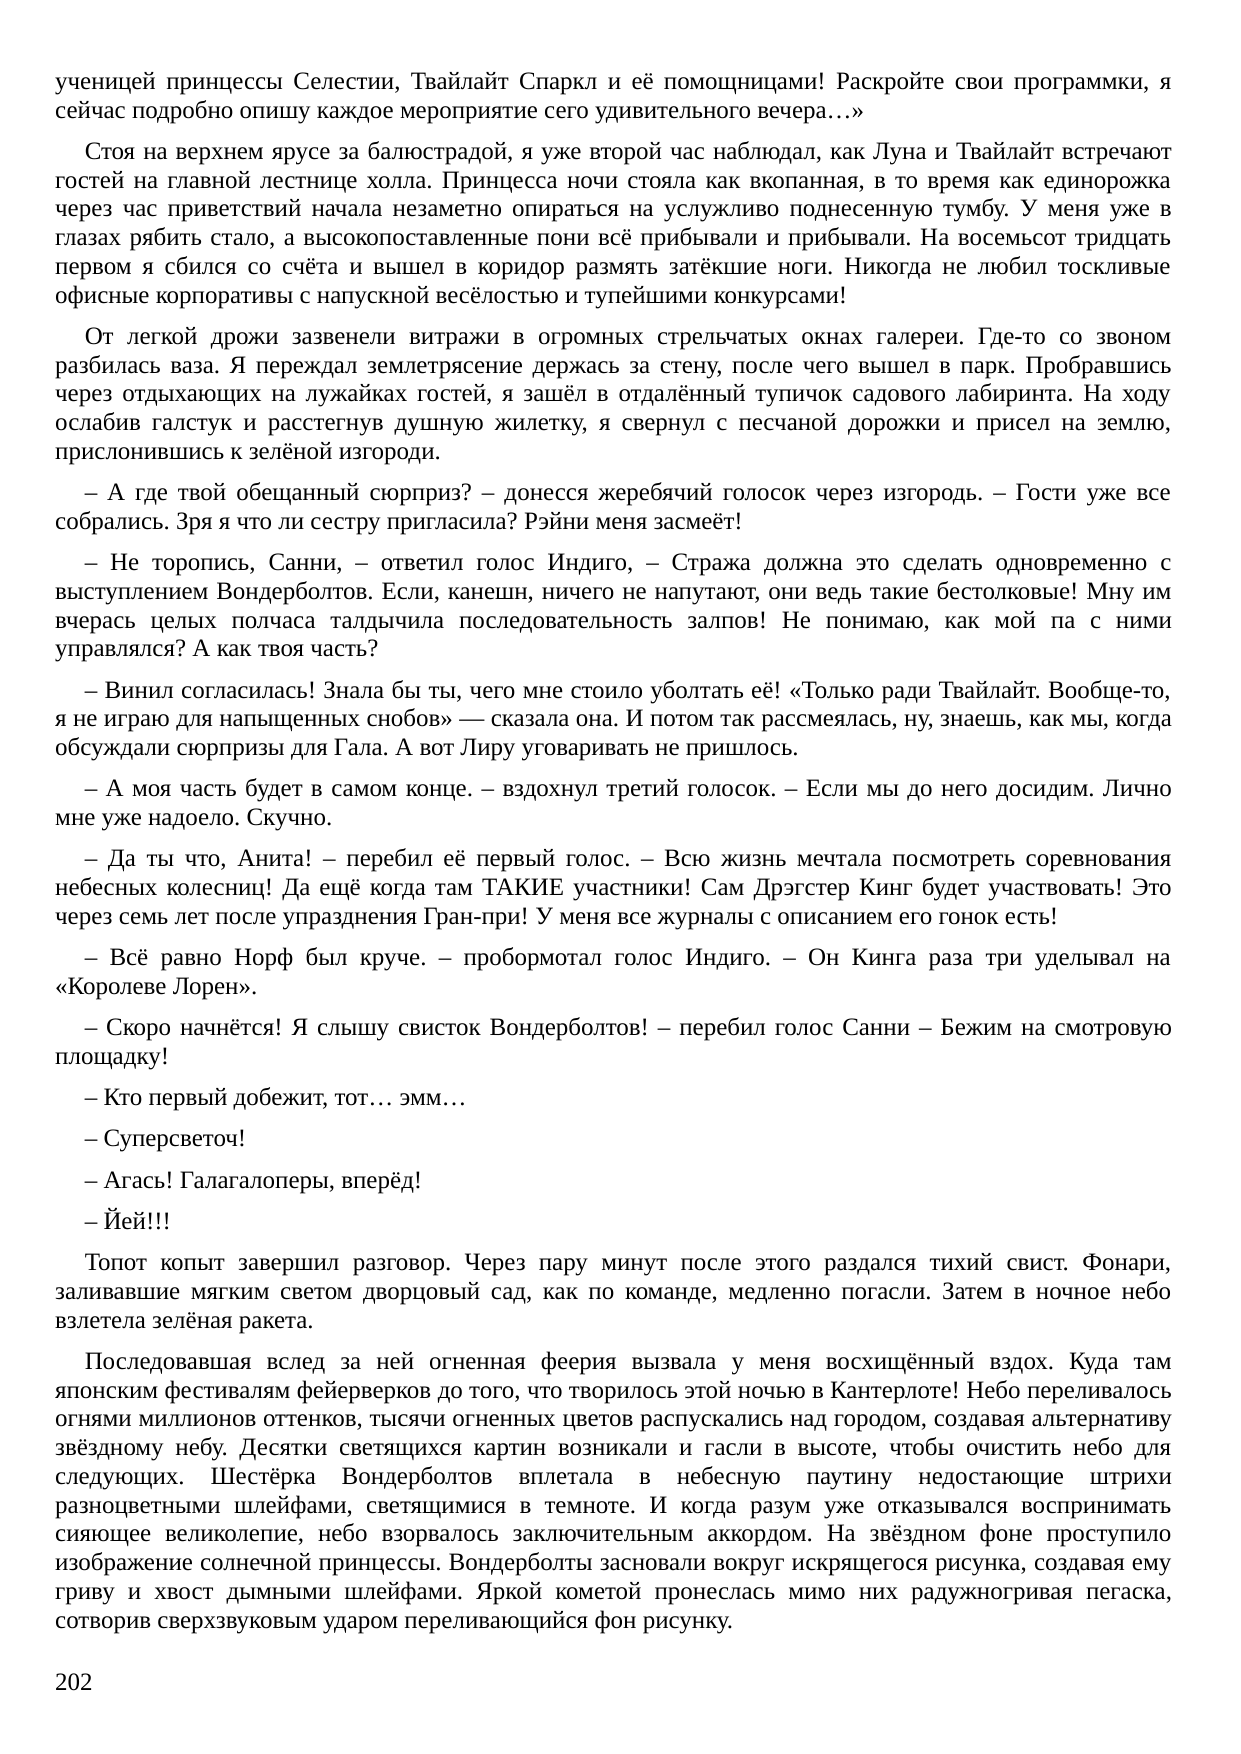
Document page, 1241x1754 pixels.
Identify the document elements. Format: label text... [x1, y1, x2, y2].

text – А где твой обещанный сюрприз? – донесся жеребячий голосок через изгородь. – Гости уже все собрались. Зря я что ли сестру пригласила? Рэйни меня засмеёт! [55, 477, 1173, 535]
text – Не торопись, Санни, – ответил голос Индиго, – Стража должна это сделать одновременно с выступлением Вондерболтов. Если, канешн, ничего не напутают, они ведь такие бестолковые! Мну им вчерась целых полчаса талдычила последовательность залпов! Не понимаю, как мой па с ними управлялся? А как твоя часть? [55, 547, 1173, 662]
text – Всё равно Норф был круче. – пробормотал голос Индиго. – Он Кинга раза три уделывал на «Королеве Лорен». [55, 942, 1173, 1000]
text Топот копыт завершил разговор. Через пару минут после этого раздался тихий свист. Фонари, заливавшие мягким светом дворцовый сад, как по команде, медленно погасли. Затем в ночное небо взлетела зелёная ракета. [55, 1247, 1173, 1333]
text Последовавшая вслед за ней огненная феерия вызвала у меня восхищённый вздох. Куда там японским фестивалям фейерверков до того, что творилось этой ночью в Кантерлоте! Небо переливалось огнями миллионов оттенков, тысячи огненных цветов распускались над городом, создавая альтернативу звёздному небу. Десятки светящихся картин возникали и гасли в высоте, чтобы очистить небо для следующих. Шестёрка Вондерболтов вплетала в небесную паутину недостающие штрихи разноцветными шлейфами, светящимися в темноте. И когда разум уже отказывался воспринимать сияющее великолепие, небо взорвалось заключительным аккордом. На звёздном фоне проступило изображение солнечной принцессы. Вондерболты засновали вокруг искрящегося рисунка, создавая ему гриву и хвост дымными шлейфами. Яркой кометой пронеслась мимо них радужногривая пегаска, сотворив сверхзвуковым ударом переливающийся фон рисунку. [55, 1346, 1173, 1633]
text – Суперсветоч! [55, 1123, 1173, 1152]
text Стоя на верхнем ярусе за балюстрадой, я уже второй час наблюдал, как Луна и Твайлайт встречают гостей на главной лестнице холла. Принцесса ночи стояла как вкопанная, в то время как единорожка через час приветствий начала незаметно опираться на услужливо поднесенную тумбу. У меня уже в глазах рябить стало, а высокопоставленные пони всё прибывали и прибывали. На восемьсот тридцать первом я сбился со счёта и вышел в коридор размять затёкшие ноги. Никогда не любил тоскливые офисные корпоративы с напускной весёлостью и тупейшими конкурсами! [55, 136, 1173, 308]
text – Агась! Галагалоперы, вперёд! [55, 1165, 1173, 1193]
text От легкой дрожи зазвенели витражи в огромных стрельчатых окнах галереи. Где-то со звоном разбилась ваза. Я переждал землетрясение держась за стену, после чего вышел в парк. Пробравшись через отдыхающих на лужайках гостей, я зашёл в отдалённый тупичок садового лабиринта. На ходу ослабив галстук и расстегнув душную жилетку, я свернул с песчаной дорожки и присел на землю, прислонившись к зелёной изгороди. [55, 321, 1173, 465]
text – Кто первый добежит, тот… эмм… [55, 1082, 1173, 1111]
text – Йей!!! [55, 1206, 1173, 1235]
text ученицей принцессы Селестии, Твайлайт Спаркл и её помощницами! Раскройте свои программки, я сейчас подробно опишу каждое мероприятие сего удивительного вечера…» [55, 66, 1173, 123]
text – Винил согласилась! Знала бы ты, чего мне стоило уболтать её! «Только ради Твайлайт. Вообще-то, я не играю для напыщенных снобов» — сказала она. И потом так рассмеялась, ну, знаешь, как мы, когда обсуждали сюрпризы для Гала. А вот Лиру уговаривать не пришлось. [55, 675, 1173, 761]
text – Скоро начнётся! Я слышу свисток Вондерболтов! – перебил голос Санни – Бежим на смотровую площадку! [55, 1012, 1173, 1070]
text – А моя часть будет в самом конце. – вздохнул третий голосок. – Если мы до него досидим. Лично мне уже надоело. Скучно. [55, 773, 1173, 831]
text – Да ты что, Анита! – перебил её первый голос. – Всю жизнь мечтала посмотреть соревнования небесных колесниц! Да ещё когда там ТАКИЕ участники! Сам Дрэгстер Кинг будет участвовать! Это через семь лет после упразднения Гран-при! У меня все журналы с описанием его гонок есть! [55, 843, 1173, 930]
